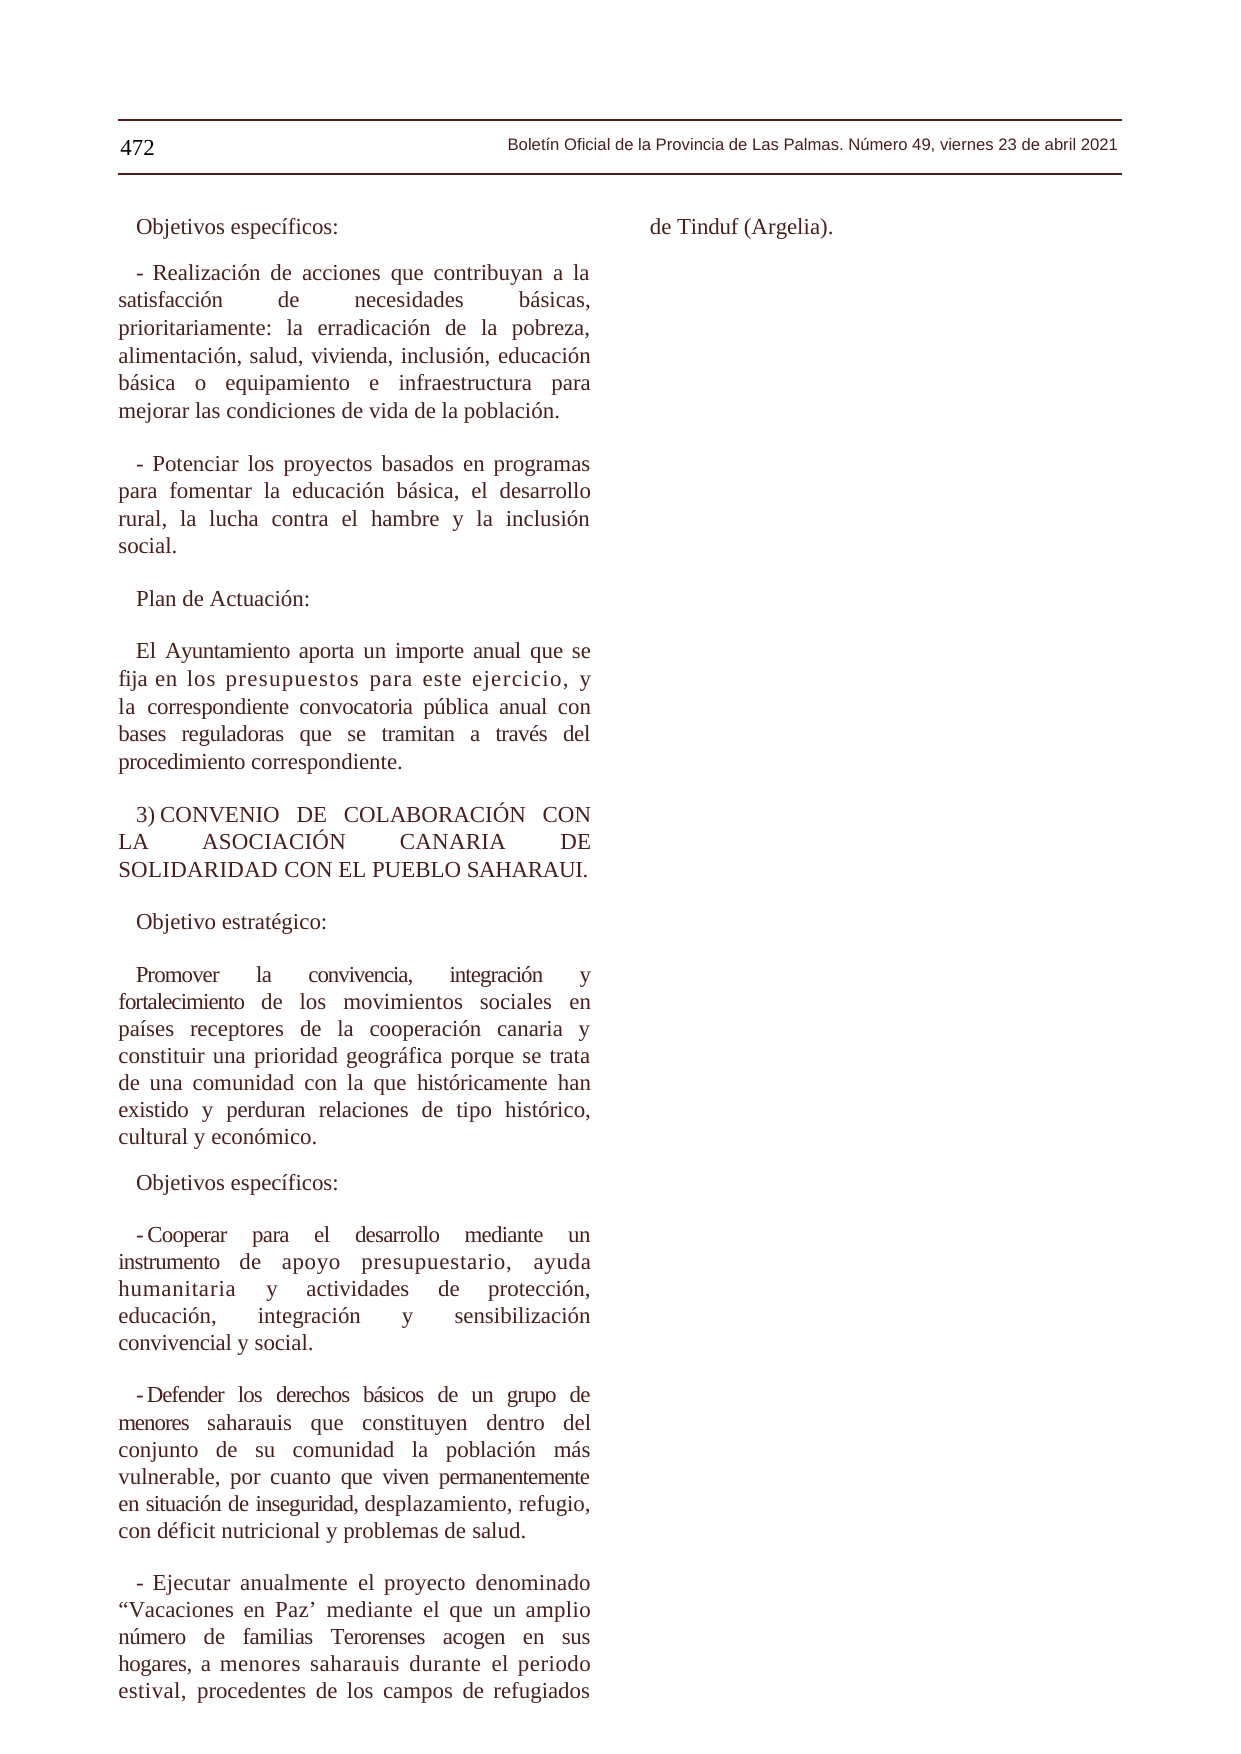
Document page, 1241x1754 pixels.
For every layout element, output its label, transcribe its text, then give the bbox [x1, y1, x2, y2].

list Potenciar los proyectos basados en programas para fomentar la educación básica, el desarrollo rural, la lucha contra el hambre y la inclusión social. [118, 449, 591, 559]
text Plan de Actuación: [136, 585, 591, 611]
list Defender los derechos básicos de un grupo de menores saharauis que constituyen dentro del conjunto de su comunidad la población más vulnerable, por cuanto que viven permanentemente en situación de inseguridad, desplazamiento, refugio, con déficit nutricional y problemas de salud. [118, 1381, 591, 1543]
list CONVENIO DE COLABORACIÓN CON LA ASOCIACIÓN CANARIA DE SOLIDARIDAD CON EL PUEBLO SAHARAUI. [118, 801, 591, 882]
list Ejecutar anualmente el proyecto denominado “Vacaciones en Paz’ mediante el que un amplio número de familias Terorenses acogen en sus hogares, a menores saharauis durante el periodo estival, procedentes de los campos de refugiados [118, 1569, 591, 1704]
text Objetivos específicos: [136, 213, 591, 240]
list Realización de acciones que contribuyan a la satisfacción de necesidades básicas, prioritariamente: la erradicación de la pobreza, alimentación, salud, vivienda, inclusión, educación básica o equipamiento e infraestructura para mejorar las condiciones de vida de la población. [118, 259, 591, 423]
list de Tinduf (Argelia). [649, 213, 1134, 240]
text Objetivo estratégico: [136, 908, 591, 935]
list Cooperar para el desarrollo mediante un instrumento de apoyo presupuestario, ayuda humanitaria y actividades de protección, educación, integración y sensibilización convivencial y social. [118, 1221, 591, 1356]
text El Ayuntamiento aporta un importe anual que se fija en los presupuestos para este ejercicio, y la correspondiente convocatoria pública anual con bases reguladoras que se tramitan a través del procedimiento correspondiente. [118, 638, 591, 774]
text Objetivos específicos: [136, 1169, 591, 1195]
text Promover la convivencia, integración y fortalecimiento de los movimientos sociales en países receptores de la cooperación canaria y constituir una prioridad geográfica porque se trata de una comunidad con la que históricamente han existido y perduran relaciones de tipo histórico, cultural y económico. [118, 961, 591, 1149]
